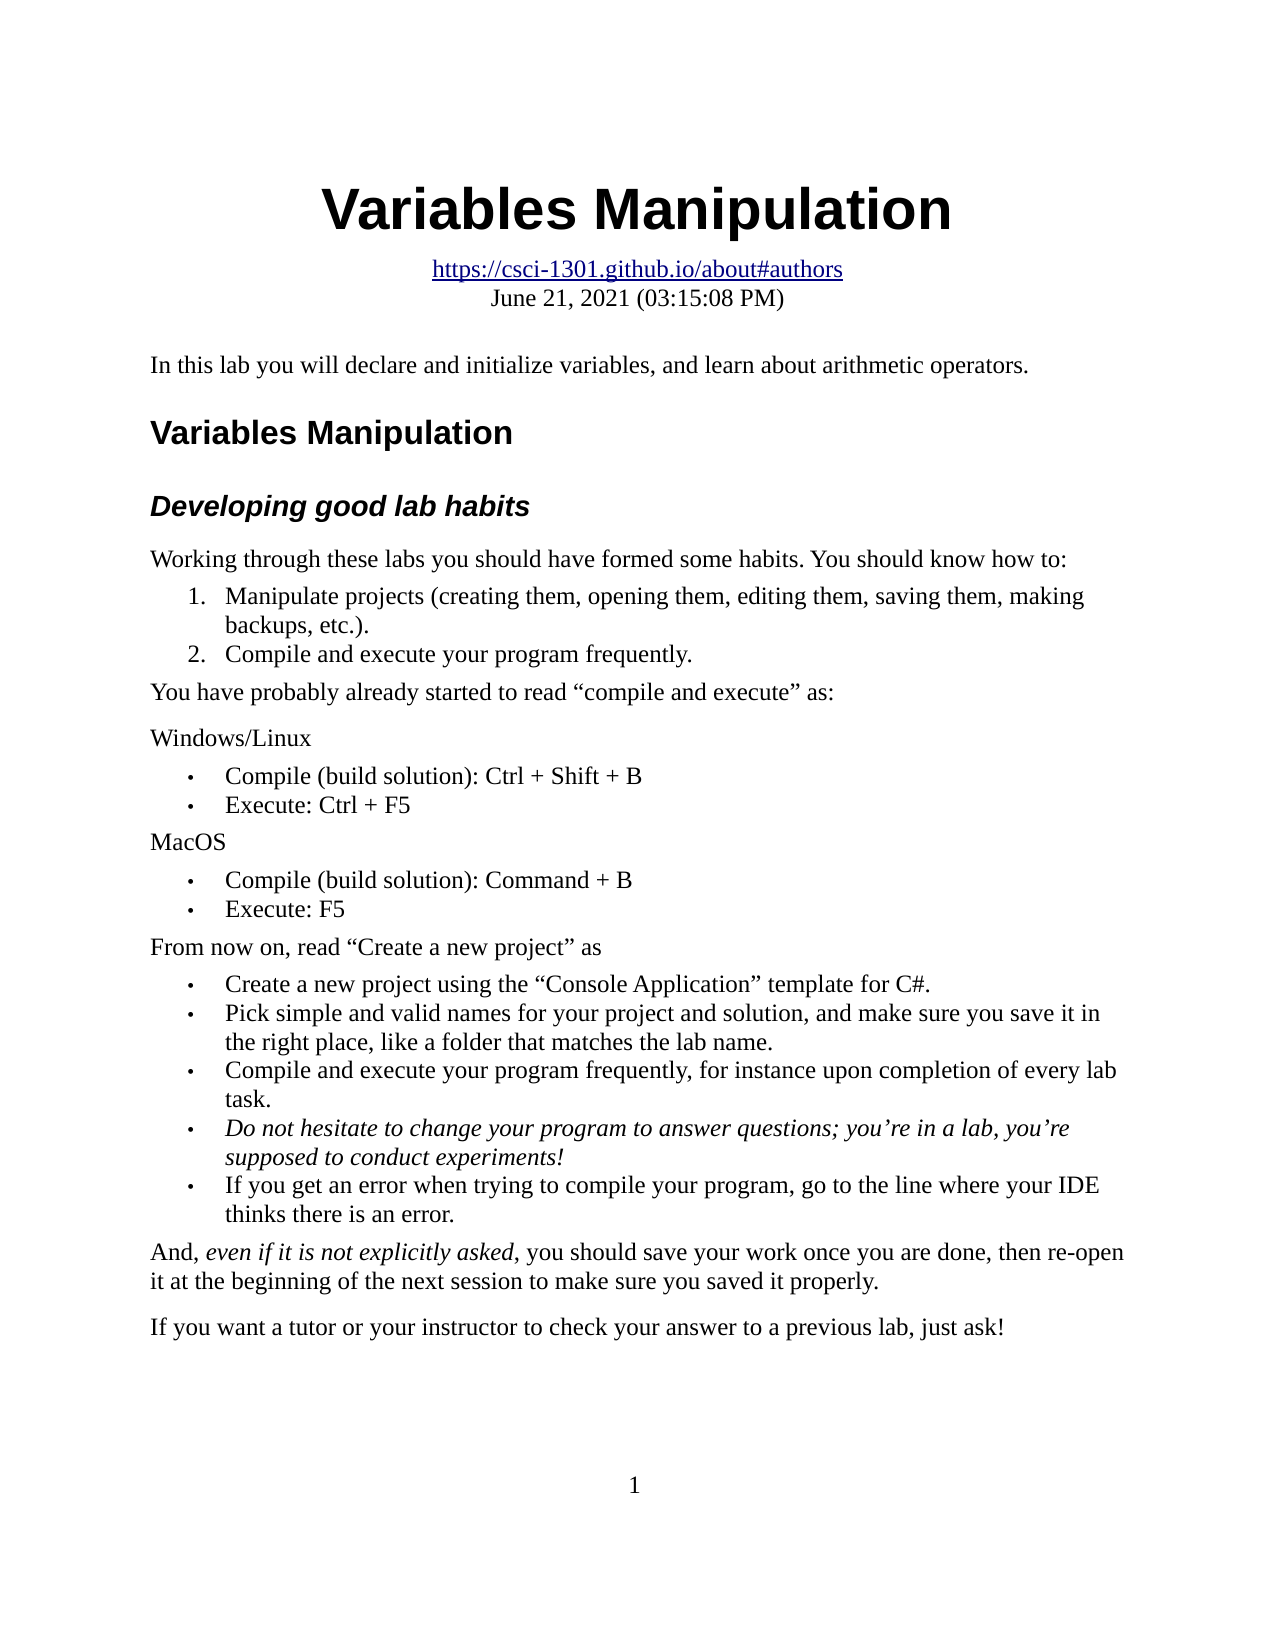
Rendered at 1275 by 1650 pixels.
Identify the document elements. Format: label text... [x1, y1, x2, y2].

list Compile and execute your program frequently. [187, 639, 1125, 668]
text MacOS [150, 827, 1125, 856]
list Execute: Ctrl + F5 [187, 790, 1125, 818]
text You have probably already started to read “compile and execute” as: [150, 677, 1125, 705]
text In this lab you will declare and initialize variables, and learn about arithmetic operators. [150, 350, 1125, 378]
subtitle Variables Manipulation [150, 412, 1125, 451]
list Do not hesitate to change your program to answer questions; you’re in a lab, you’re supposed to conduct experiments! [187, 1113, 1125, 1171]
list Compile and execute your program frequently, for instance upon completion of every lab task. [187, 1056, 1125, 1113]
text Working through these labs you should have formed some habits. You should know how to: [150, 544, 1125, 572]
text And, even if it is not explicitly asked, you should save your work once you are done, then re-open it at the beginning of the next session to make sure you saved it properly. [150, 1237, 1125, 1294]
list If you get an error when trying to compile your program, go to the line where your IDE thinks there is an error. [187, 1171, 1125, 1228]
list Compile (build solution): Ctrl + Shift + B [187, 761, 1125, 790]
text June 21, 2021 (03:15:08 PM) [150, 283, 1125, 312]
list Execute: F5 [187, 894, 1125, 923]
list Create a new project using the “Console Application” template for C#. [187, 969, 1125, 998]
list Pick simple and valid names for your project and solution, and make sure you save it in the right place, like a folder that matches the lab name. [187, 998, 1125, 1056]
list Compile (build solution): Command + B [187, 865, 1125, 894]
text Windows/Linux [150, 723, 1125, 752]
text If you want a tutor or your instructor to check your answer to a previous lab, just ask! [150, 1312, 1125, 1341]
subtitle Developing good lab habits [150, 489, 1125, 522]
text From now on, read “Create a new project” as [150, 932, 1125, 960]
title Variables Manipulation [150, 175, 1125, 242]
list Manipulate projects (creating them, opening them, editing them, saving them, making backups, etc.). [187, 581, 1125, 639]
text https://csci-1301.github.io/about#authors [150, 254, 1125, 283]
